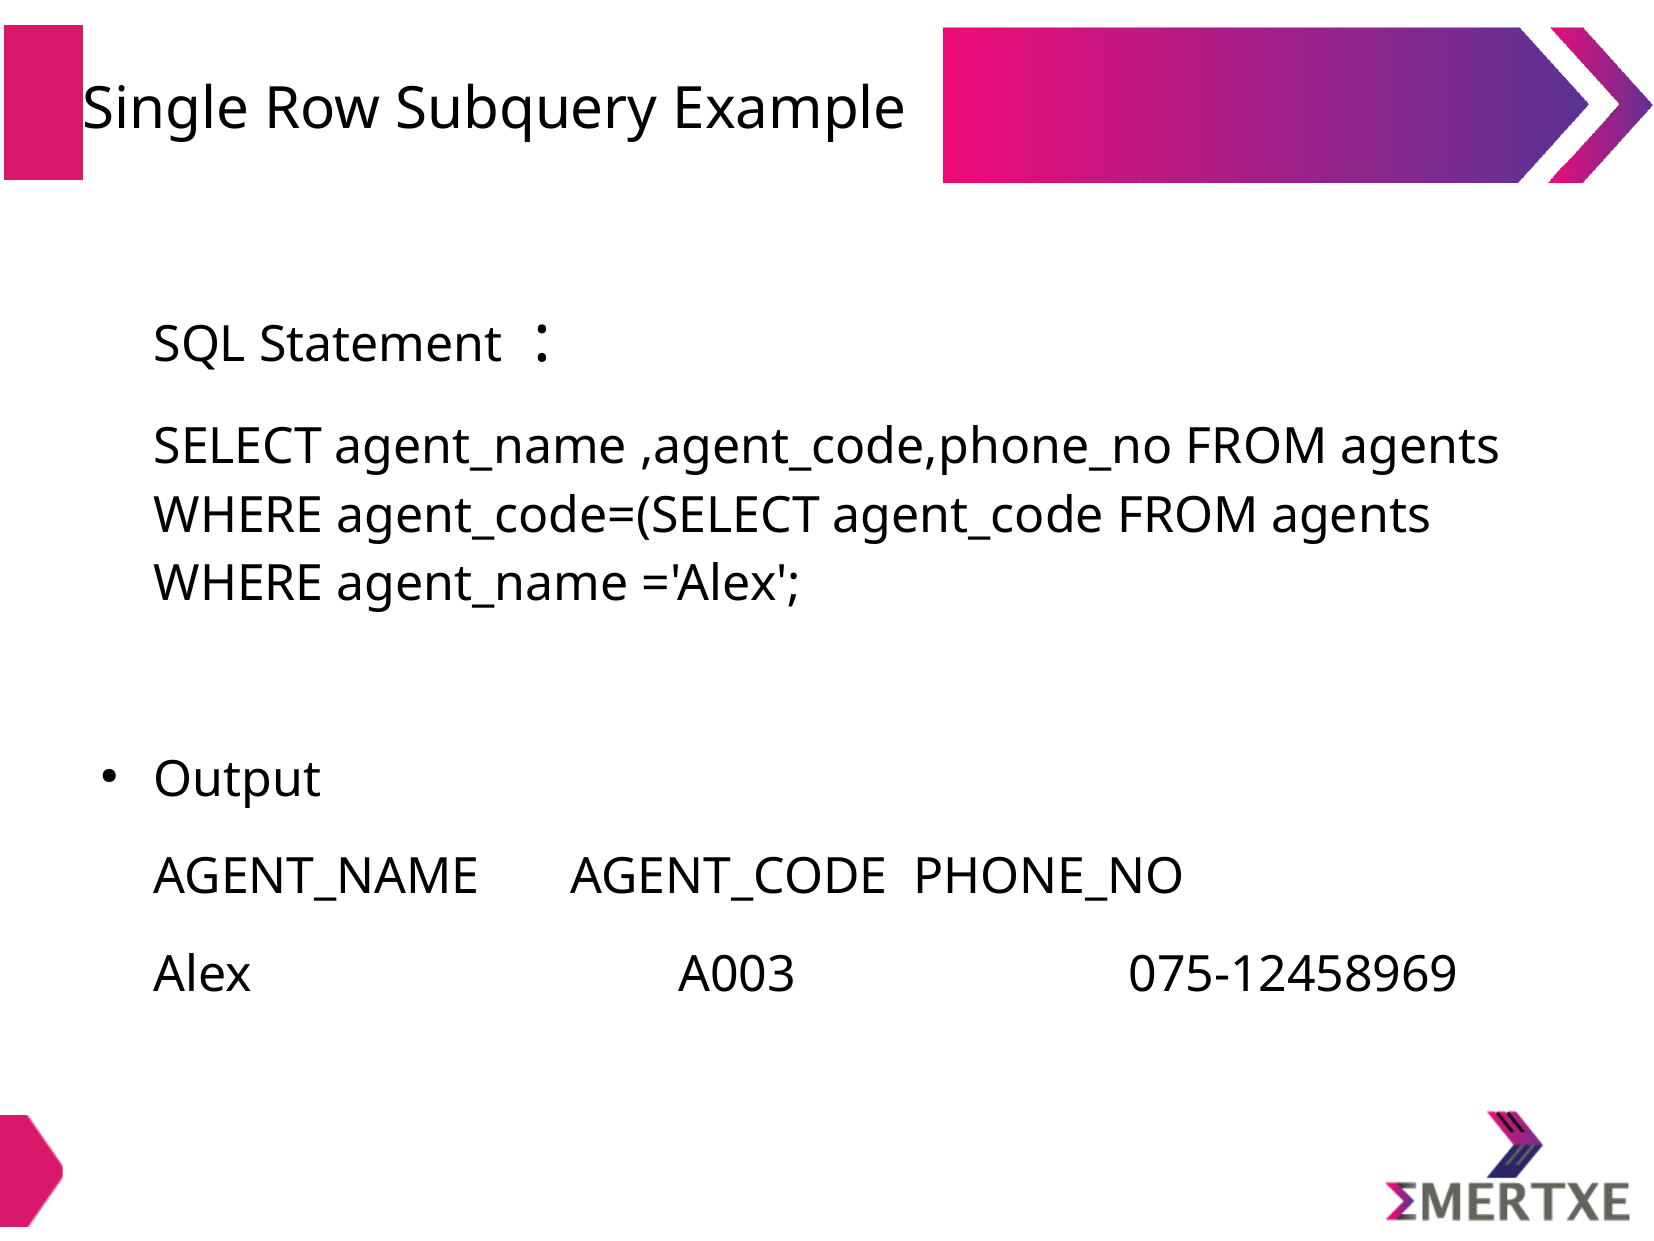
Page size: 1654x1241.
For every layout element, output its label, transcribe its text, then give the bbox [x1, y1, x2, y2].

picture [1385, 1107, 1631, 1221]
list SQL Statement : SELECT agent_name ,agent_code,phone_no FROM agents WHERE agent_code=(SELECT agent_code FROM agents WHERE agent_name ='Alex'; Output AGENT_NAME AGENT_CODE PHONE_NO Alex A003 075-12458969 [82, 290, 1571, 1010]
picture [1571, 27, 1653, 183]
title Single Row Subquery Example [82, 2, 1571, 210]
